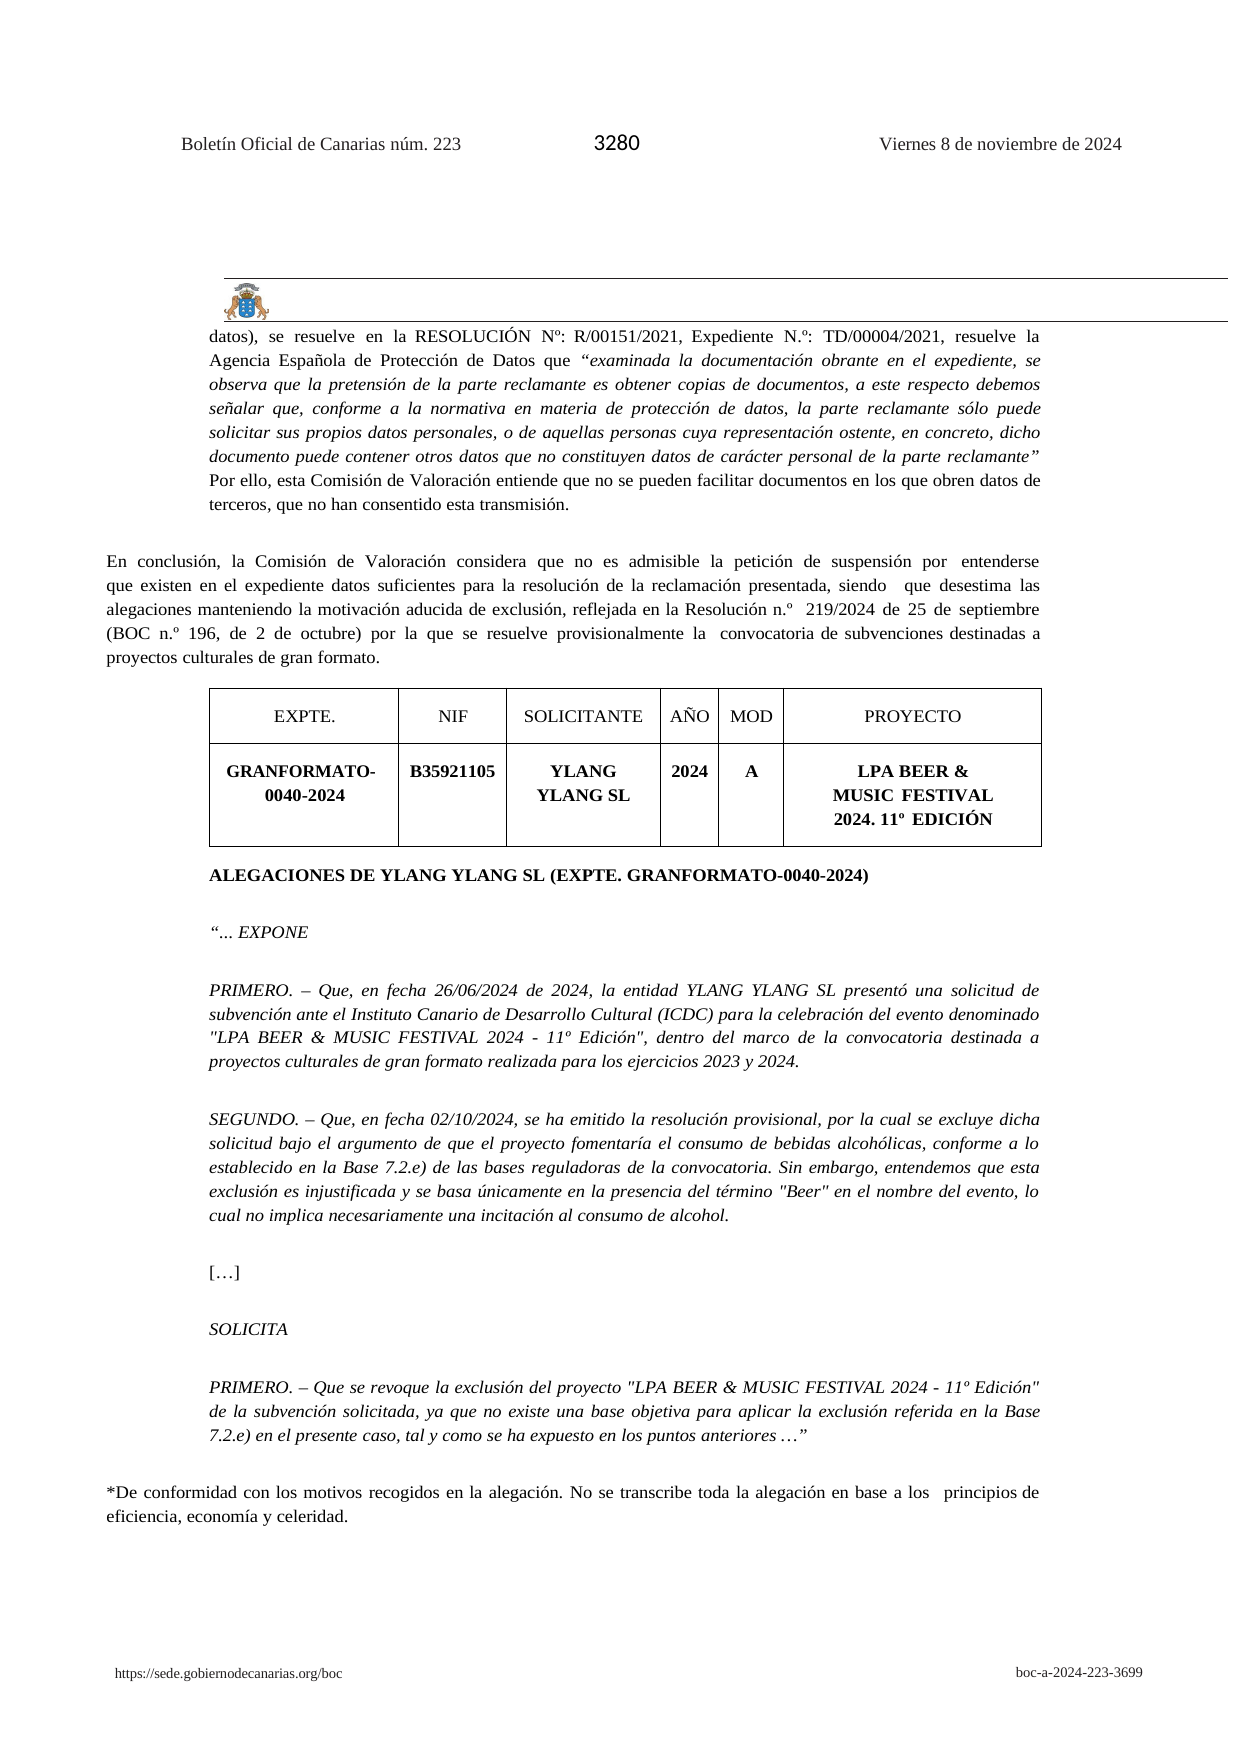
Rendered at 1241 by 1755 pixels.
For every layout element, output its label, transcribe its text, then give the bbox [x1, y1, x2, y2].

table_header SOLICITANTE [507, 689, 660, 743]
table_cell 2024 [661, 744, 718, 846]
table_cell A [719, 744, 783, 846]
table_cell YLANG YLANG SL [507, 744, 660, 846]
table_header AÑO [661, 689, 718, 743]
text datos), se resuelve en la RESOLUCIÓN Nº: R/00151/2021, Expediente N.º: TD/00004/2021, resuelve la Agencia Española de Protección de Datos que “examinada la documentación obrante en el expediente, se observa que la pretensión de la parte reclamante es obtener copias de documentos, a este respecto debemos señalar que, conforme a la normativa en materia de protección de datos, la parte reclamante sólo puede solicitar sus propios datos personales, o de aquellas personas cuya representación ostente, en concreto, dicho documento puede contener otros datos que no constituyen datos de carácter personal de la parte reclamante” Por ello, esta Comisión de Valoración entiende que no se pueden facilitar documentos en los que obren datos de terceros, que no han consentido esta transmisión. [209, 317, 1041, 514]
text PRIMERO. – Que, en fecha 26/06/2024 de 2024, la entidad YLANG YLANG SL presentó una solicitud de subvención ante el Instituto Canario de Desarrollo Cultural (ICDC) para la celebración del evento denominado "LPA BEER & MUSIC FESTIVAL 2024 - 11º Edición", dentro del marco de la convocatoria destinada a proyectos culturales de gran formato realizada para los ejercicios 2023 y 2024. [209, 979, 1040, 1072]
table_header EXPTE. [210, 689, 398, 743]
table_header PROYECTO [784, 689, 1041, 743]
text […] [209, 1262, 1155, 1282]
text SOLICITA [209, 1319, 1155, 1339]
table_cell B35921105 [399, 744, 506, 846]
subtitle ALEGACIONES DE YLANG YLANG SL (EXPTE. GRANFORMATO-0040-2024) [209, 864, 1155, 885]
table_cell GRANFORMATO- 0040-2024 [210, 744, 398, 846]
text SEGUNDO. – Que, en fecha 02/10/2024, se ha emitido la resolución provisional, por la cual se excluye dicha solicitud bajo el argumento de que el proyecto fomentaría el consumo de bebidas alcohólicas, conforme a lo establecido en la Base 7.2.e) de las bases reguladoras de la convocatoria. Sin embargo, entendemos que esta exclusión es injustificada y se basa únicamente en la presencia del término "Beer" en el nombre del evento, lo cual no implica necesariamente una incitación al consumo de alcohol. [209, 1109, 1040, 1225]
table_header MOD [719, 689, 783, 743]
text *De conformidad con los motivos recogidos en la alegación. No se transcribe toda la alegación en base a los principios de eficiencia, economía y celeridad. [106, 1482, 1039, 1526]
table_header NIF [399, 689, 506, 743]
text PRIMERO. – Que se revoque la exclusión del proyecto "LPA BEER & MUSIC FESTIVAL 2024 - 11º Edición" de la subvención solicitada, ya que no existe una base objetiva para aplicar la exclusión referida en la Base 7.2.e) en el presente caso, tal y como se ha expuesto en los puntos anteriores …” [209, 1377, 1040, 1445]
table_cell LPA BEER & MUSIC FESTIVAL 2024. 11º EDICIÓN [784, 744, 1041, 846]
text En conclusión, la Comisión de Valoración considera que no es admisible la petición de suspensión por entenderse que existen en el expediente datos suficientes para la resolución de la reclamación presentada, siendo que desestima las alegaciones manteniendo la motivación aducida de exclusión, reflejada en la Resolución n.º 219/2024 de 25 de septiembre (BOC n.º 196, de 2 de octubre) por la que se resuelve provisionalmente la convocatoria de subvenciones destinadas a proyectos culturales de gran formato. [106, 551, 1041, 667]
text “... EXPONE [209, 922, 1155, 942]
